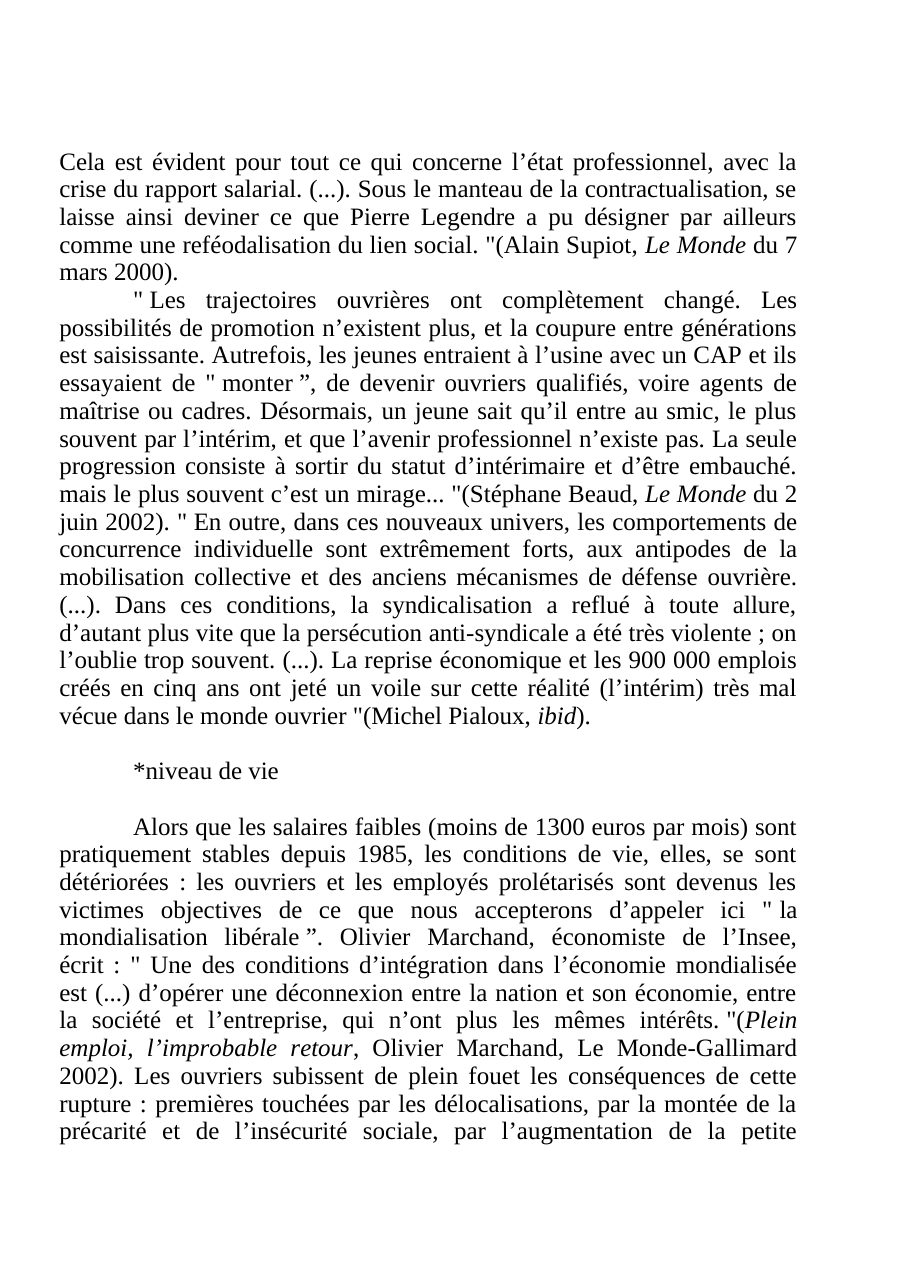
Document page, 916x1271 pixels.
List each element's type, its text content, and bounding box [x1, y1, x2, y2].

text " Les trajectoires ouvrières ont complètement changé. Les possibilités de promotion n’existent plus, et la coupure entre générations est saisissante. Autrefois, les jeunes entraient à l’usine avec un CAP et ils essayaient de " monter ”, de devenir ouvriers qualifiés, voire agents de maîtrise ou cadres. Désormais, un jeune sait qu’il entre au smic, le plus souvent par l’intérim, et que l’avenir professionnel n’existe pas. La seule progression consiste à sortir du statut d’intérimaire et d’être embauché. mais le plus souvent c’est un mirage... "(Stéphane Beaud, Le Monde du 2 juin 2002). " En outre, dans ces nouveaux univers, les comportements de concurrence individuelle sont extrêmement forts, aux antipodes de la mobilisation collective et des anciens mécanismes de défense ouvrière. (...). Dans ces conditions, la syndicalisation a reflué à toute allure, d’autant plus vite que la persécution anti-syndicale a été très violente ; on l’oublie trop souvent. (...). La reprise économique et les 900 000 emplois créés en cinq ans ont jeté un voile sur cette réalité (l’intérim) très mal vécue dans le monde ouvrier "(Michel Pialoux, ibid). [59, 286, 797, 729]
text Alors que les salaires faibles (moins de 1300 euros par mois) sont pratiquement stables depuis 1985, les conditions de vie, elles, se sont détériorées : les ouvriers et les employés prolétarisés sont devenus les victimes objectives de ce que nous accepterons d’appeler ici " la mondialisation libérale ”. Olivier Marchand, économiste de l’Insee, écrit : " Une des conditions d’intégration dans l’économie mondialisée est (...) d’opérer une déconnexion entre la nation et son économie, entre la société et l’entreprise, qui n’ont plus les mêmes intérêts. "(Plein emploi, l’improbable retour, Olivier Marchand, Le Monde-Gallimard 2002). Les ouvriers subissent de plein fouet les conséquences de cette rupture : premières touchées par les délocalisations, par la montée de la précarité et de l’insécurité sociale, par l’augmentation de la petite [59, 813, 797, 1145]
text Cela est évident pour tout ce qui concerne l’état professionnel, avec la crise du rapport salarial. (...). Sous le manteau de la contractualisation, se laisse ainsi deviner ce que Pierre Legendre a pu désigner par ailleurs comme une reféodalisation du lien social. "(Alain Supiot, Le Monde du 7 mars 2000). [59, 148, 797, 286]
text *niveau de vie [59, 757, 797, 785]
